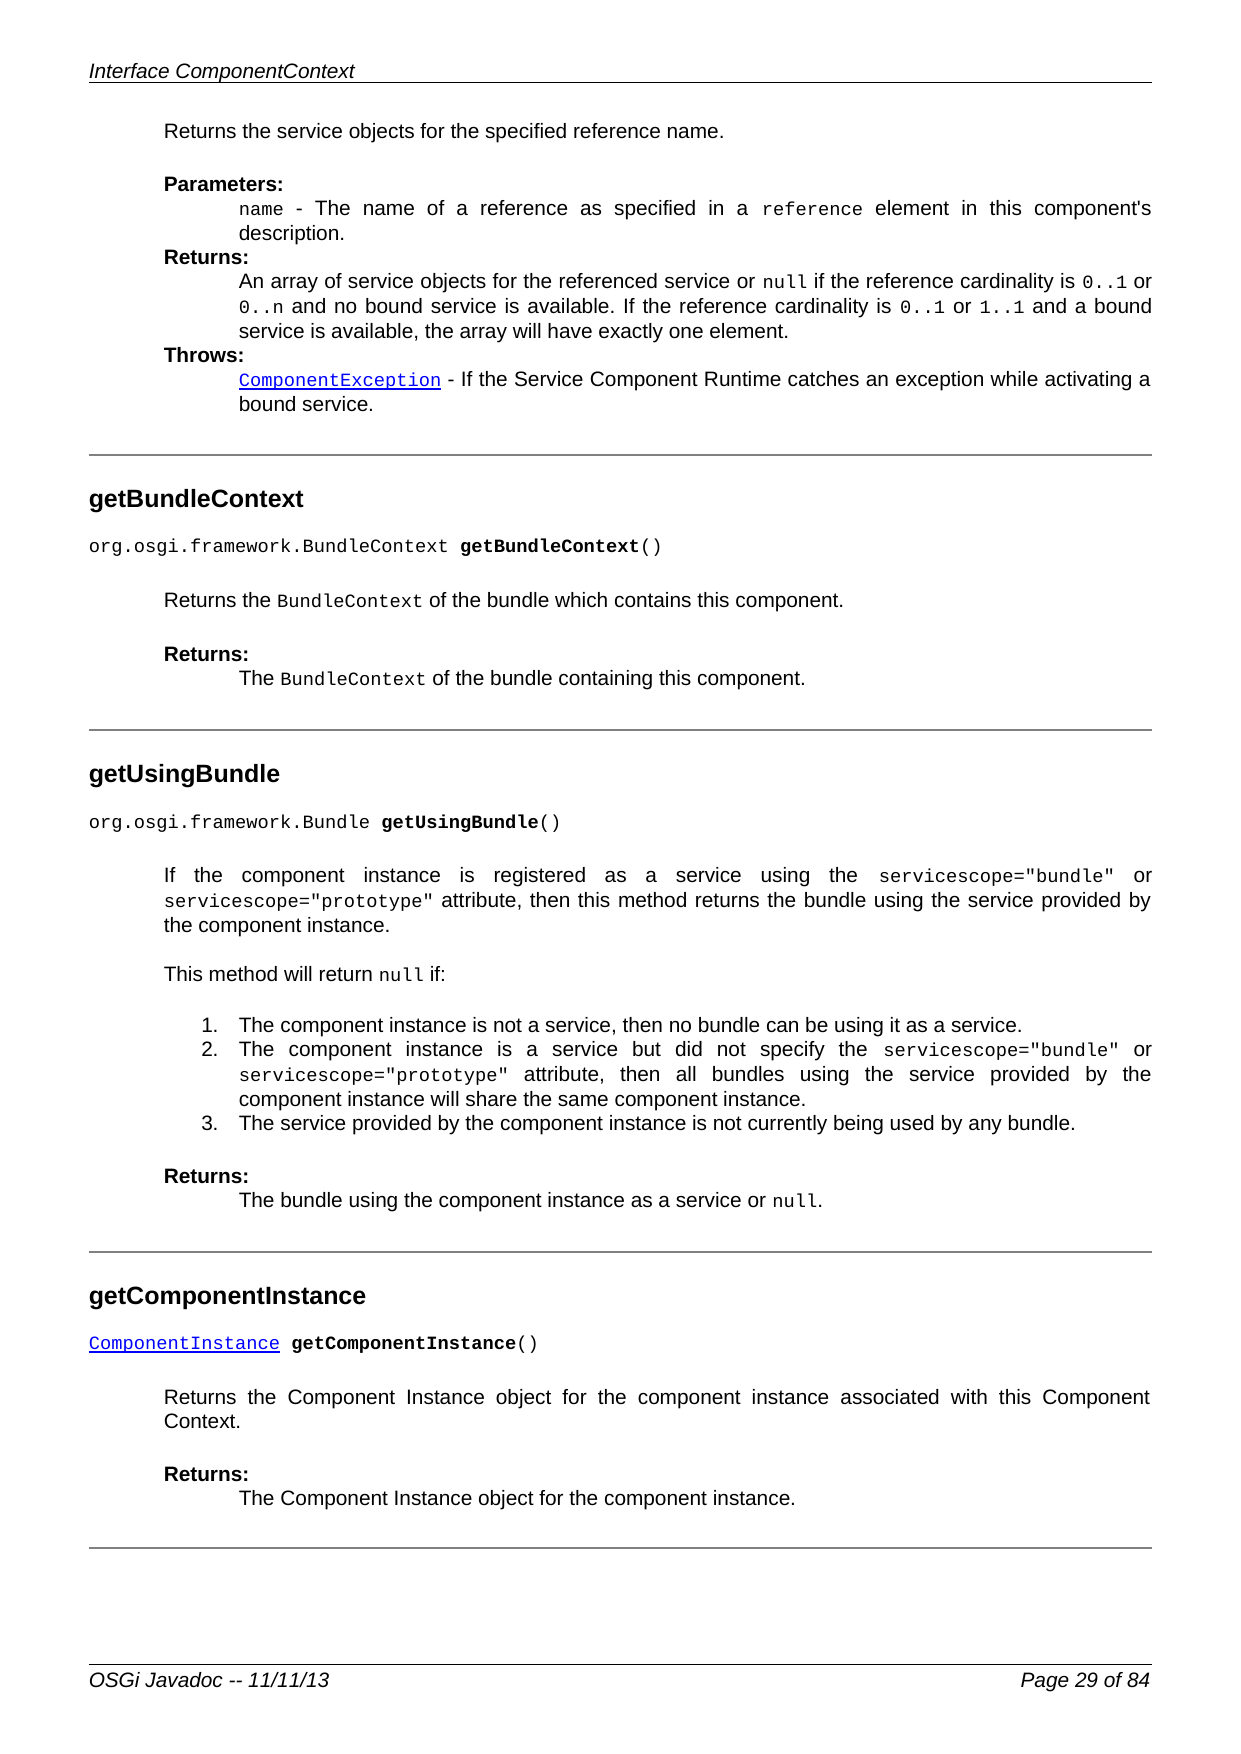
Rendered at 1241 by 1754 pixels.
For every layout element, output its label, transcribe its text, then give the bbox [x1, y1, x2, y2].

text name - The name of a reference as specified in a reference element in this component's description. [238, 196, 1152, 245]
list The service provided by the component instance is not currently being used by any bundle. [201, 1111, 1152, 1135]
text org.osgi.framework.BundleContext getBundleContext() [88, 537, 1152, 558]
text The bundle using the component instance as a service or null. [238, 1188, 1152, 1213]
text Returns: [163, 1462, 1152, 1486]
text This method will return null if: [163, 962, 1152, 987]
text Returns the BundleContext of the bundle which contains this component. [163, 588, 1152, 613]
subtitle getBundleContext [88, 484, 1152, 513]
text org.osgi.framework.Bundle getUsingBundle() [88, 812, 1152, 834]
text ComponentException - If the Service Component Runtime catches an exception while activating a bound service. [238, 367, 1152, 416]
subtitle getComponentInstance [88, 1281, 1152, 1310]
text An array of service objects for the referenced service or null if the reference cardinality is 0..1 or 0..n and no bound service is available. If the reference cardinality is 0..1 or 1..1 and a bound service is available, the array will have exactly one element. [238, 269, 1152, 343]
text Parameters: [163, 172, 1152, 196]
list The component instance is not a service, then no bundle can be using it as a service. [201, 1012, 1152, 1036]
text Returns: [163, 642, 1152, 666]
subtitle getUsingBundle [88, 759, 1152, 788]
text If the component instance is registered as a service using the servicescope="bundle" or servicescope="prototype" attribute, then this method returns the bundle using the service provided by the component instance. [163, 863, 1152, 937]
text The Component Instance object for the component instance. [238, 1486, 1152, 1509]
text Returns: [163, 1164, 1152, 1188]
text Returns the service objects for the specified reference name. [163, 118, 1152, 142]
text ComponentInstance getComponentInstance() [88, 1334, 1152, 1355]
text The BundleContext of the bundle containing this component. [238, 666, 1152, 691]
text Throws: [163, 343, 1152, 367]
text Returns the Component Instance object for the component instance associated with this Component Context. [163, 1384, 1152, 1432]
list The component instance is a service but did not specify the servicescope="bundle" or servicescope="prototype" attribute, then all bundles using the service provided by the component instance will share the same component instance. [201, 1036, 1152, 1111]
text Returns: [163, 245, 1152, 269]
